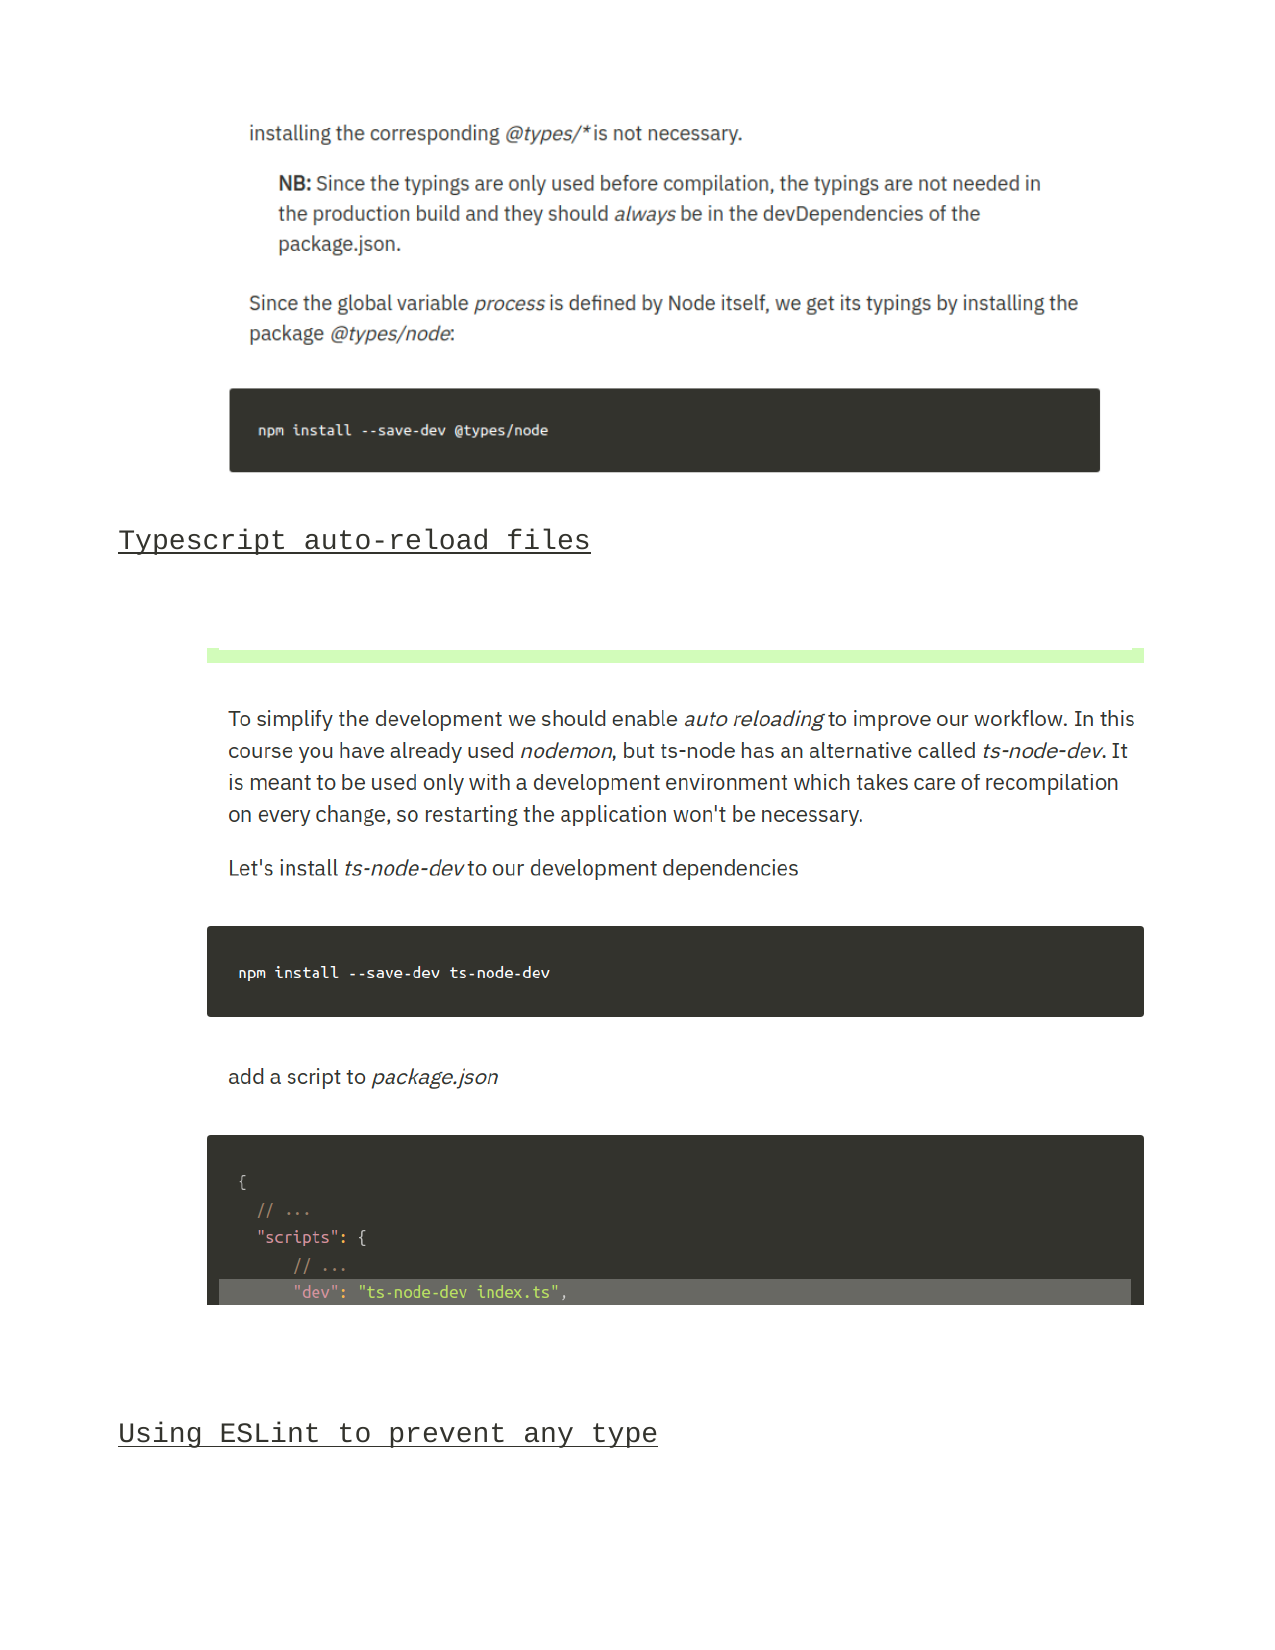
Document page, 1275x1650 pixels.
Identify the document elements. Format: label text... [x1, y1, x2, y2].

picture [118, 118, 1157, 498]
picture [118, 648, 1157, 1305]
text Typescript auto-reload files [118, 526, 1157, 558]
text Using ESLint to prevent any type [118, 1419, 1157, 1451]
